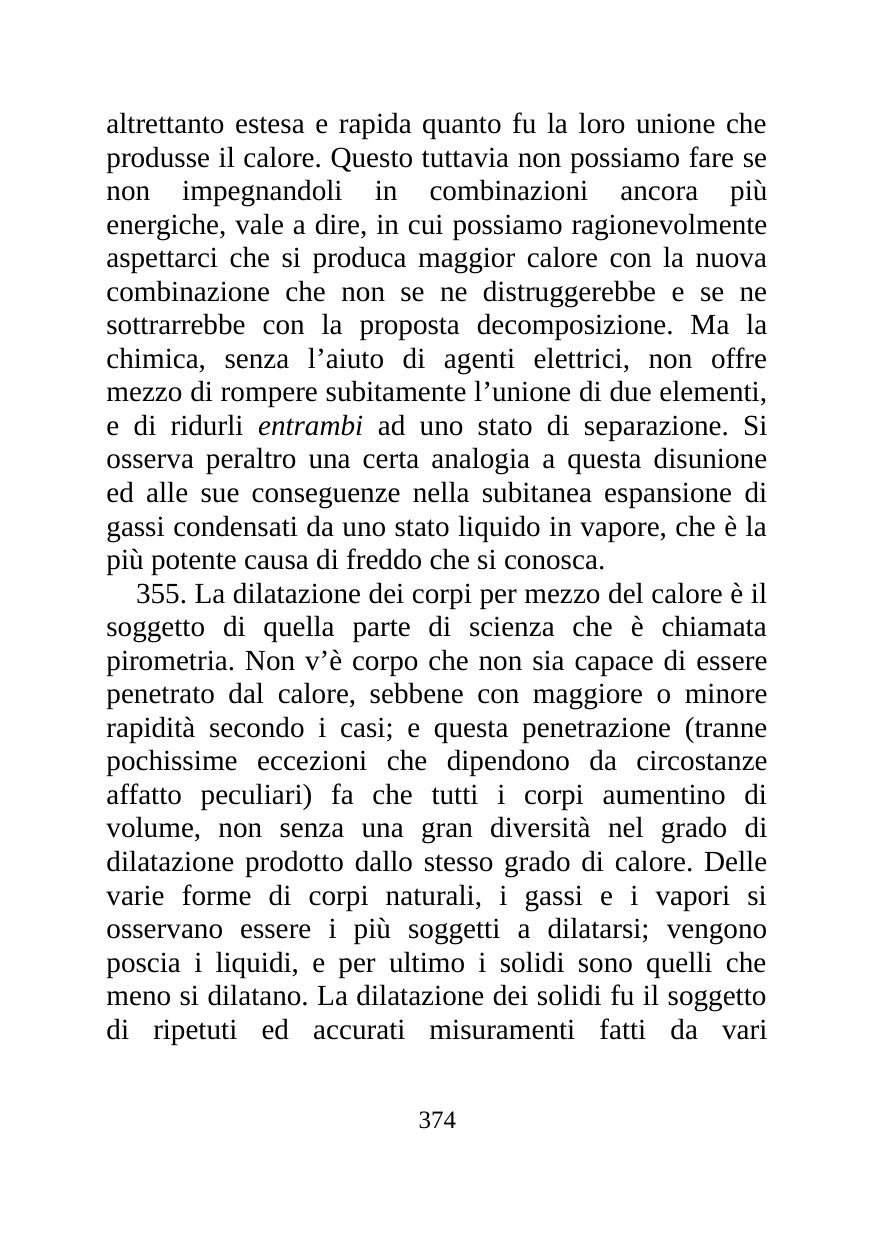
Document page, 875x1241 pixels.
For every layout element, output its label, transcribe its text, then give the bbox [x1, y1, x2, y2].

text 355. La dilatazione dei corpi per mezzo del calore è il soggetto di quella parte di scienza che è chiamata pirometria. Non v’è corpo che non sia capace di essere penetrato dal calore, sebbene con maggiore o minore rapidità secondo i casi; e questa penetrazione (tranne pochissime eccezioni che dipendono da circostanze affatto peculiari) fa che tutti i corpi aumentino di volume, non senza una gran diversità nel grado di dilatazione prodotto dallo stesso grado di calore. Delle varie forme di corpi naturali, i gassi e i vapori si osservano essere i più soggetti a dilatarsi; vengono poscia i liquidi, e per ultimo i solidi sono quelli che meno si dilatano. La dilatazione dei solidi fu il soggetto di ripetuti ed accurati misuramenti fatti da vari [106, 576, 768, 1045]
text altrettanto estesa e rapida quanto fu la loro unione che produsse il calore. Questo tuttavia non possiamo fare se non impegnandoli in combinazioni ancora più energiche, vale a dire, in cui possiamo ragionevolmente aspettarci che si produca maggior calore con la nuova combinazione che non se ne distruggerebbe e se ne sottrarrebbe con la proposta decomposizione. Ma la chimica, senza l’aiuto di agenti elettrici, non offre mezzo di rompere subitamente l’unione di due elementi, e di ridurli entrambi ad uno stato di separazione. Si osserva peraltro una certa analogia a questa disunione ed alle sue conseguenze nella subitanea espansione di gassi condensati da uno stato liquido in vapore, che è la più potente causa di freddo che si conosca. [106, 106, 768, 576]
